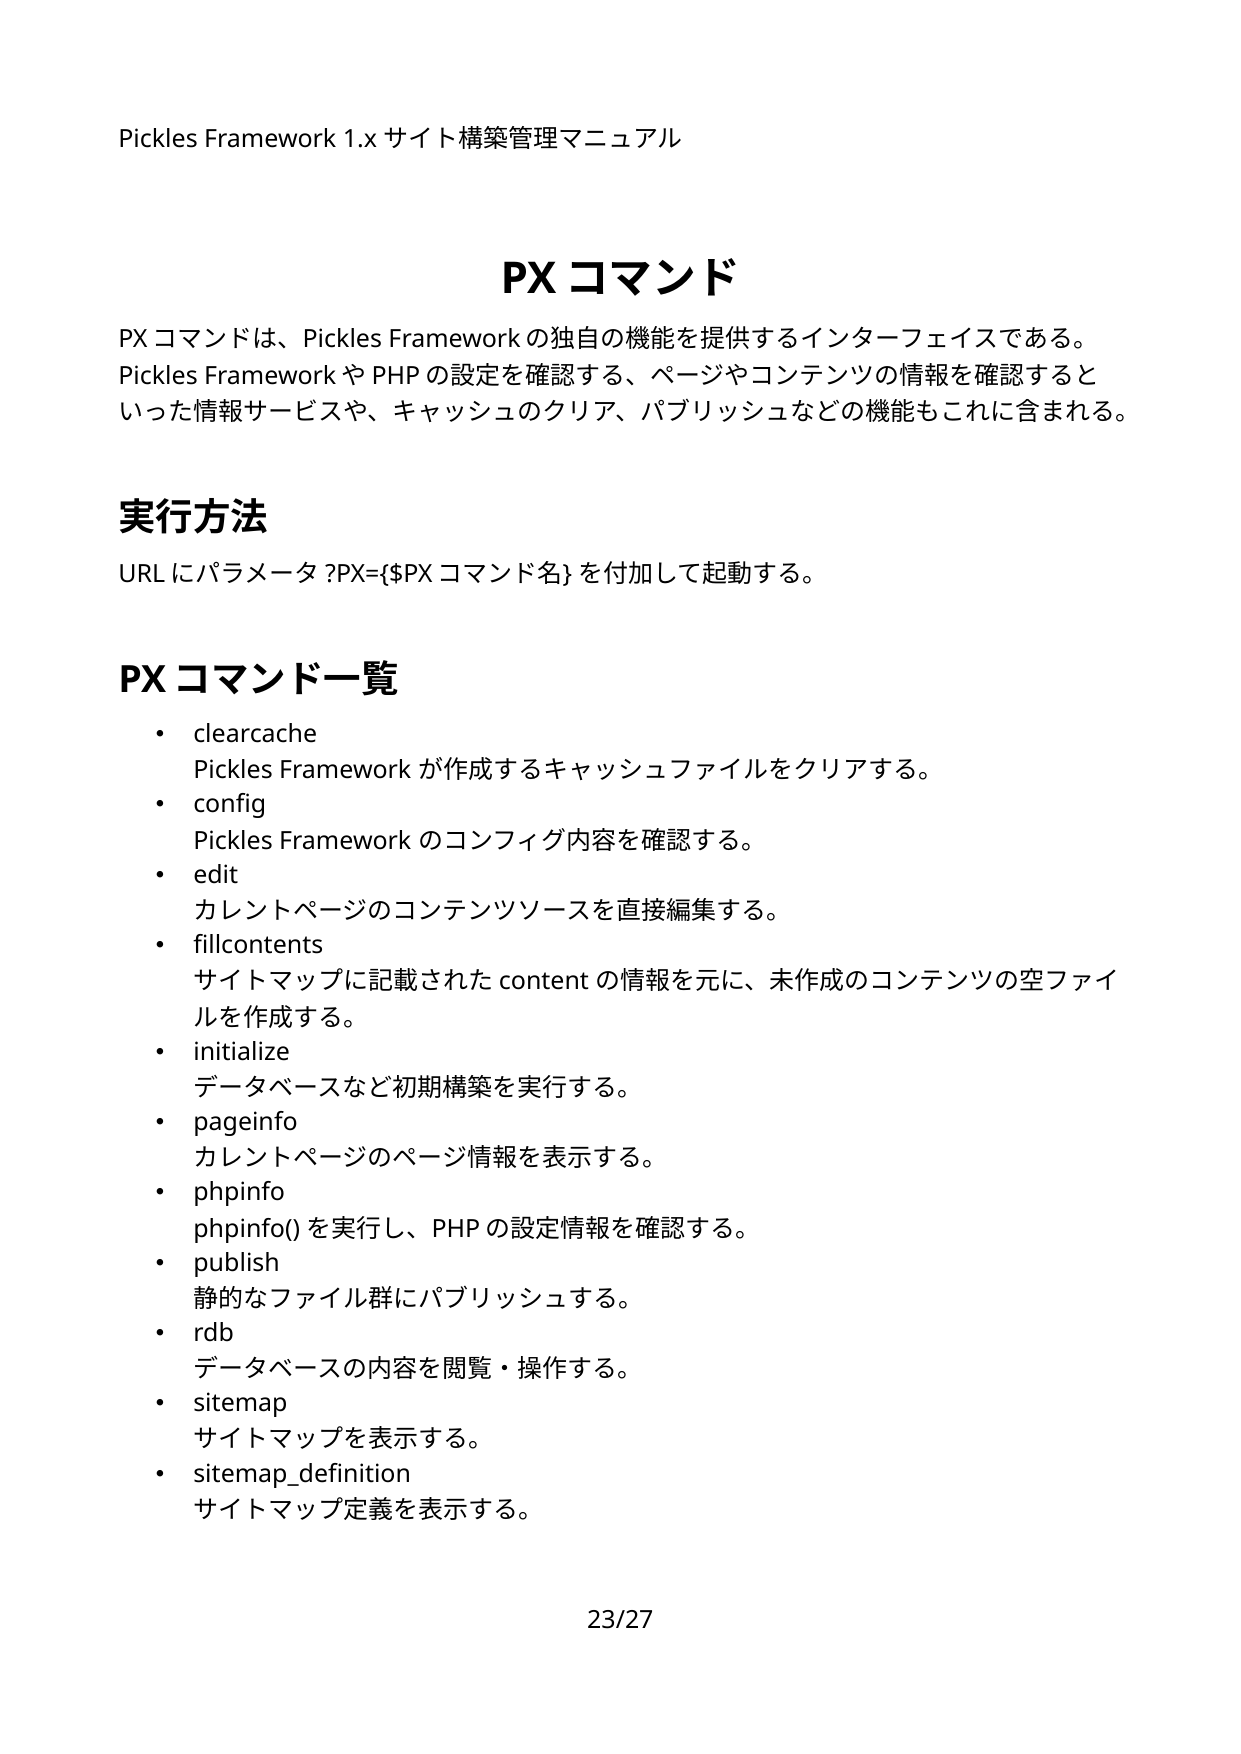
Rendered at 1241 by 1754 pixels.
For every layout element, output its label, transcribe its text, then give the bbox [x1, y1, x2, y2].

list rdb データベースの内容を閲覧・操作する。 [156, 1314, 1122, 1385]
subtitle PXコマンド一覧 [118, 649, 1122, 703]
list sitemap サイトマップを表示する。 [156, 1385, 1122, 1455]
list clearcache Pickles Framework が作成するキャッシュファイルをクリアする。 [156, 716, 1122, 786]
list phpinfo phpinfo() を実行し、PHPの設定情報を確認する。 [156, 1174, 1122, 1244]
list pageinfo カレントページのページ情報を表示する。 [156, 1104, 1122, 1174]
text PXコマンドは、Pickles Frameworkの独自の機能を提供するインターフェイスである。Pickles FrameworkやPHPの設定を確認する、ページやコンテンツの情報を確認するといった情報サービスや、キャッシュのクリア、パブリッシュなどの機能もこれに含まれる。 [118, 319, 1122, 428]
list fillcontents サイトマップに記載された content の情報を元に、未作成のコンテンツの空ファイルを作成する。 [156, 927, 1122, 1033]
list publish 静的なファイル群にパブリッシュする。 [156, 1244, 1122, 1314]
subtitle PXコマンド [118, 243, 1122, 306]
subtitle 実行方法 [118, 487, 1122, 541]
list sitemap_definition サイトマップ定義を表示する。 [156, 1455, 1122, 1526]
text URLにパラメータ ?PX={$PXコマンド名} を付加して起動する。 [118, 553, 1122, 590]
list config Pickles Framework のコンフィグ内容を確認する。 [156, 786, 1122, 856]
list edit カレントページのコンテンツソースを直接編集する。 [156, 856, 1122, 927]
list initialize データベースなど初期構築を実行する。 [156, 1033, 1122, 1104]
